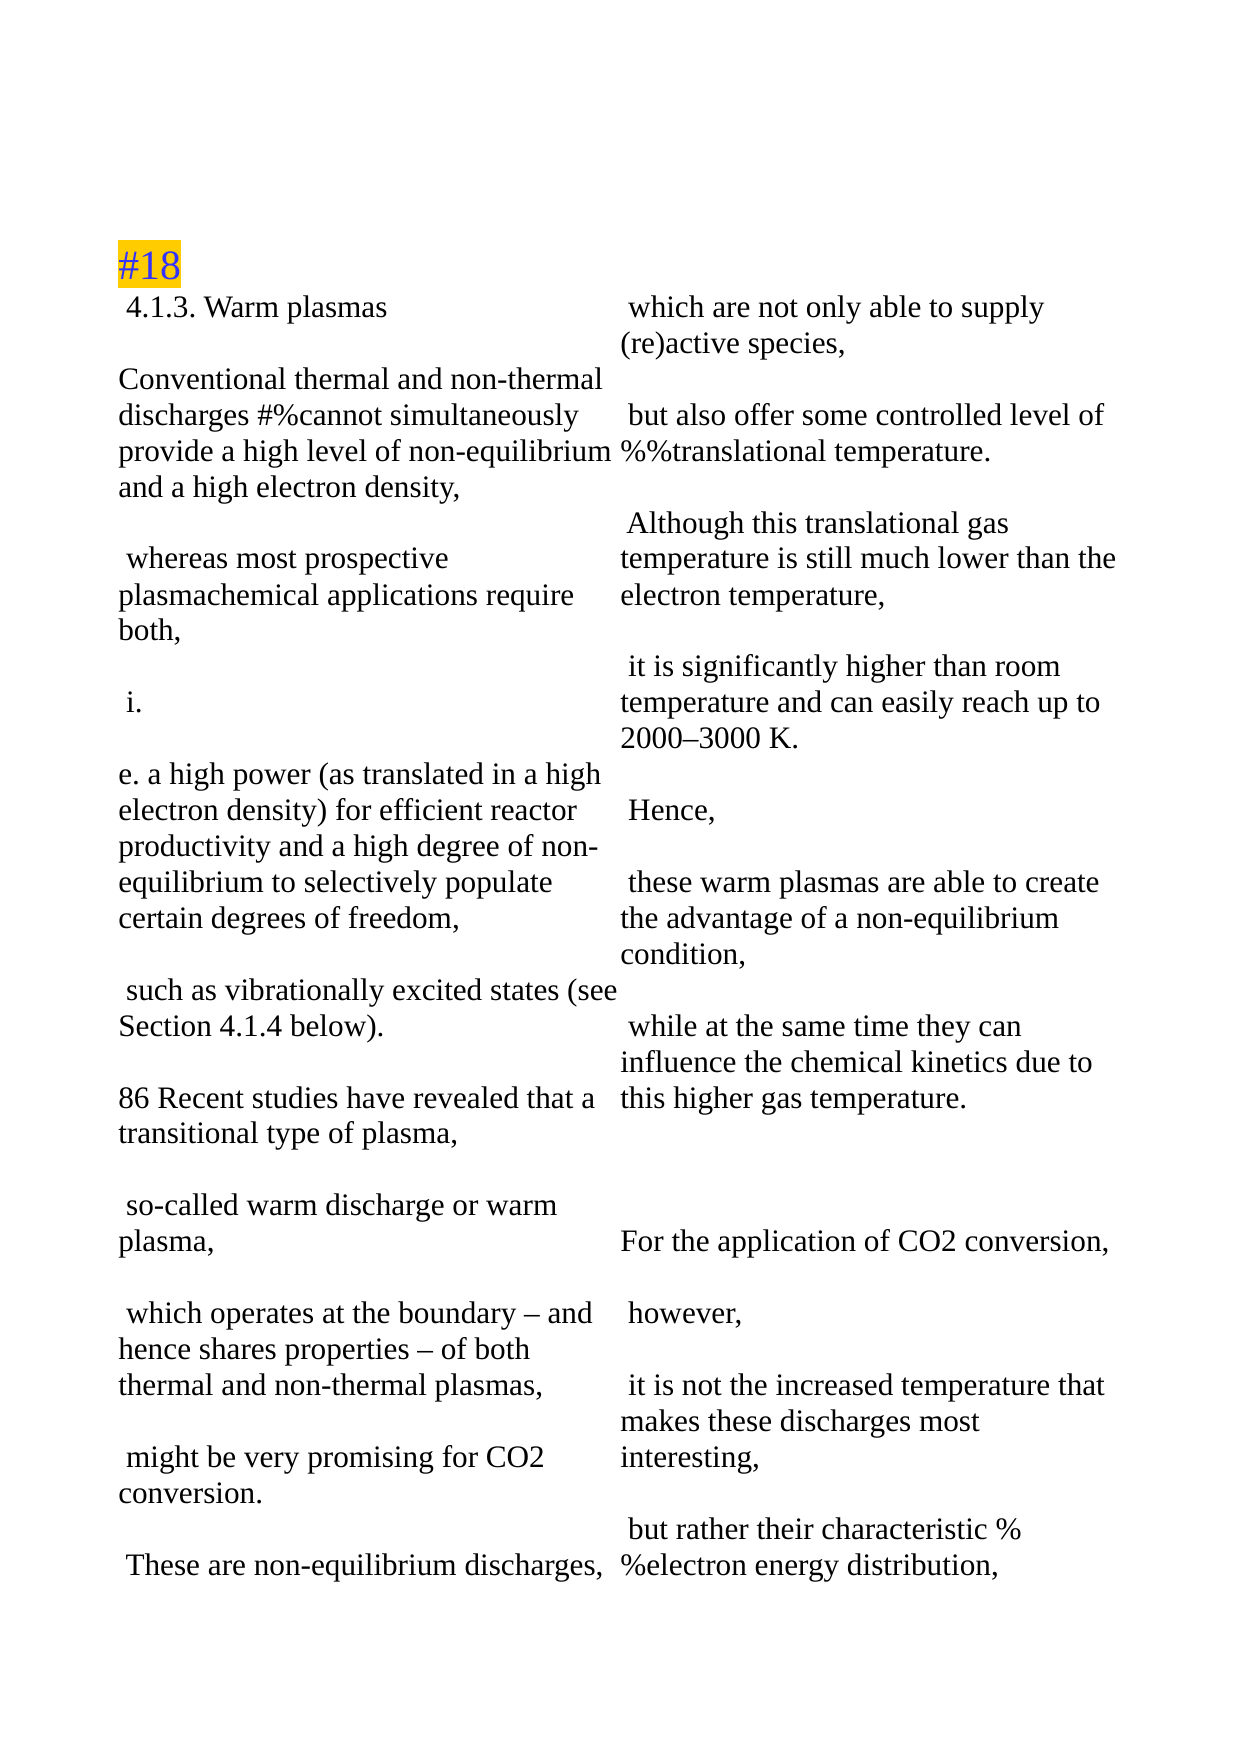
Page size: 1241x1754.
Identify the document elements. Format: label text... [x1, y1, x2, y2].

text however, [620, 1294, 1122, 1330]
text 86 Recent studies have revealed that a transitional type of plasma, [118, 1079, 620, 1151]
text 4.1.3. Warm plasmas [118, 288, 620, 324]
text while at the same time they can influence the chemical kinetics due to this higher gas temperature. [620, 1007, 1122, 1115]
text For the application of CO2 conversion, [620, 1223, 1122, 1258]
text but rather their characteristic %%electron energy distribution, [620, 1510, 1122, 1582]
text which operates at the boundary – and hence shares properties – of both thermal and non-thermal plasmas, [118, 1294, 620, 1402]
text so-called warm discharge or warm plasma, [118, 1187, 620, 1258]
text such as vibrationally excited states (see Section 4.1.4 below). [118, 971, 620, 1043]
text Conventional thermal and non-thermal discharges #%cannot simultaneously provide a high level of non-equilibrium and a high electron density, [118, 360, 620, 504]
text it is significantly higher than room temperature and can easily reach up to 2000–3000 K. [620, 648, 1122, 755]
text i. [118, 683, 620, 719]
text #18 [118, 240, 1122, 288]
text these warm plasmas are able to create the advantage of a non-equilibrium condition, [620, 863, 1122, 971]
text Hence, [620, 791, 1122, 827]
text which are not only able to supply (re)active species, [620, 288, 1122, 360]
text e. a high power (as translated in a high electron density) for efficient reactor productivity and a high degree of non-equilibrium to selectively populate certain degrees of freedom, [118, 755, 620, 935]
text it is not the increased temperature that makes these discharges most interesting, [620, 1366, 1122, 1474]
text Although this translational gas temperature is still much lower than the electron temperature, [620, 504, 1122, 612]
text whereas most prospective plasmachemical applications require both, [118, 540, 620, 648]
text but also offer some controlled level of %%translational temperature. [620, 396, 1122, 468]
text These are non-equilibrium discharges, [118, 1546, 620, 1582]
text might be very promising for CO2 conversion. [118, 1438, 620, 1510]
